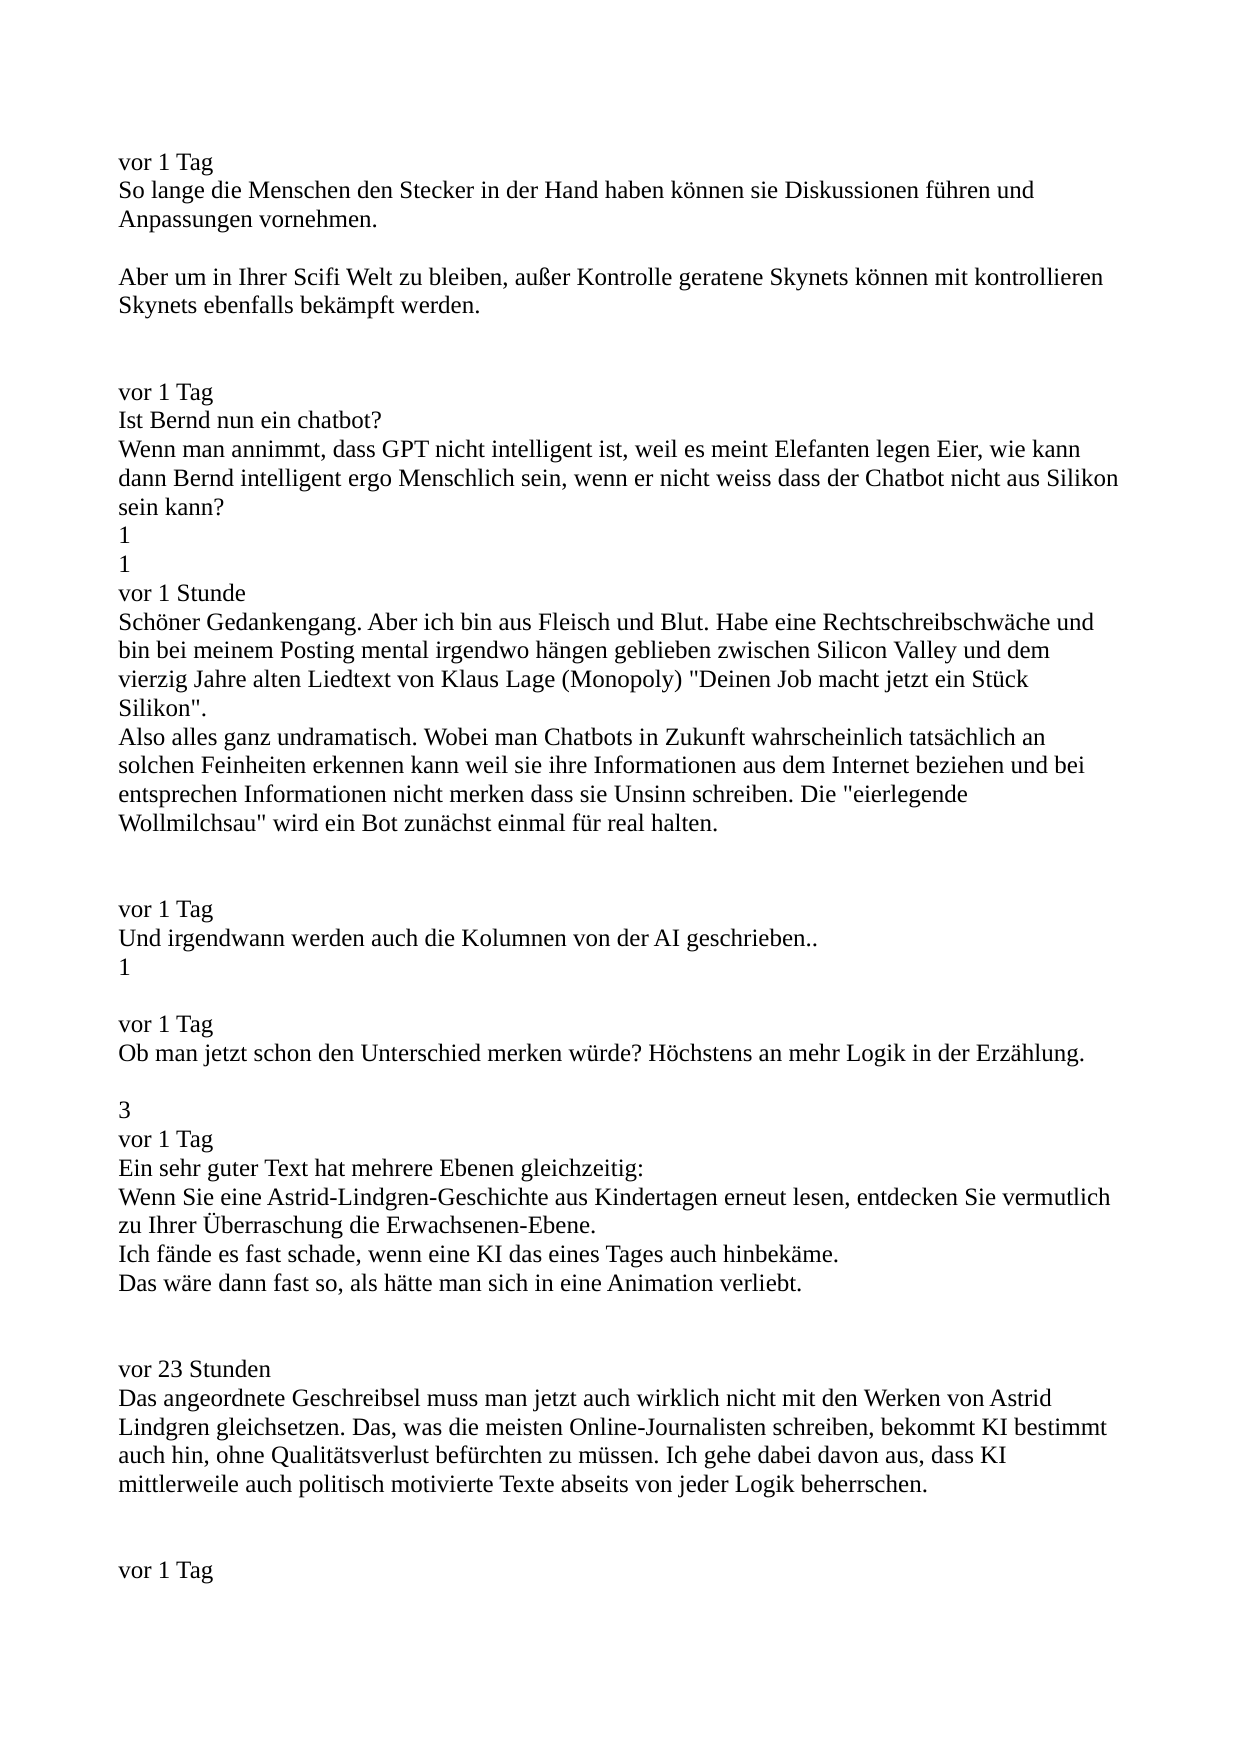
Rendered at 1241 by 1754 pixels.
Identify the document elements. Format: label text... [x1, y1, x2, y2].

text vor 1 Tag [118, 894, 1122, 923]
text vor 1 Stunde [118, 578, 1122, 607]
text vor 1 Tag [118, 1556, 1122, 1584]
text 1 [118, 521, 1122, 549]
text 3 [118, 1096, 1122, 1124]
text Wenn Sie eine Astrid-Lindgren-Geschichte aus Kindertagen erneut lesen, entdecken Sie vermutlich zu Ihrer Überraschung die Erwachsenen-Ebene. [118, 1182, 1122, 1239]
text Das angeordnete Geschreibsel muss man jetzt auch wirklich nicht mit den Werken von Astrid Lindgren gleichsetzen. Das, was die meisten Online-Journalisten schreiben, bekommt KI bestimmt auch hin, ohne Qualitätsverlust befürchten zu müssen. Ich gehe dabei davon aus, dass KI mittlerweile auch politisch motivierte Texte abseits von jeder Logik beherrschen. [118, 1383, 1122, 1498]
text vor 1 Tag [118, 1124, 1122, 1153]
text Und irgendwann werden auch die Kolumnen von der AI geschrieben.. [118, 923, 1122, 952]
text vor 23 Stunden [118, 1354, 1122, 1383]
text Aber um in Ihrer Scifi Welt zu bleiben, außer Kontrolle geratene Skynets können mit kontrollieren Skynets ebenfalls bekämpft werden. [118, 262, 1122, 319]
text So lange die Menschen den Stecker in der Hand haben können sie Diskussionen führen und Anpassungen vornehmen. [118, 176, 1122, 233]
text 1 [118, 952, 1122, 981]
text Wenn man annimmt, dass GPT nicht intelligent ist, weil es meint Elefanten legen Eier, wie kann dann Bernd intelligent ergo Menschlich sein, wenn er nicht weiss dass der Chatbot nicht aus Silikon sein kann? [118, 434, 1122, 521]
text Das wäre dann fast so, als hätte man sich in eine Animation verliebt. [118, 1268, 1122, 1297]
text Schöner Gedankengang. Aber ich bin aus Fleisch und Blut. Habe eine Rechtschreibschwäche und bin bei meinem Posting mental irgendwo hängen geblieben zwischen Silicon Valley und dem vierzig Jahre alten Liedtext von Klaus Lage (Monopoly) "Deinen Job macht jetzt ein Stück Silikon". [118, 607, 1122, 722]
text 1 [118, 549, 1122, 578]
text vor 1 Tag [118, 1009, 1122, 1038]
text Ich fände es fast schade, wenn eine KI das eines Tages auch hinbekäme. [118, 1239, 1122, 1268]
text Also alles ganz undramatisch. Wobei man Chatbots in Zukunft wahrscheinlich tatsächlich an solchen Feinheiten erkennen kann weil sie ihre Informationen aus dem Internet beziehen und bei entsprechen Informationen nicht merken dass sie Unsinn schreiben. Die "eierlegende Wollmilchsau" wird ein Bot zunächst einmal für real halten. [118, 722, 1122, 837]
text vor 1 Tag [118, 377, 1122, 406]
text Ist Bernd nun ein chatbot? [118, 406, 1122, 434]
text Ein sehr guter Text hat mehrere Ebenen gleichzeitig: [118, 1153, 1122, 1182]
text Ob man jetzt schon den Unterschied merken würde? Höchstens an mehr Logik in der Erzählung. [118, 1038, 1122, 1067]
text vor 1 Tag [118, 147, 1122, 176]
